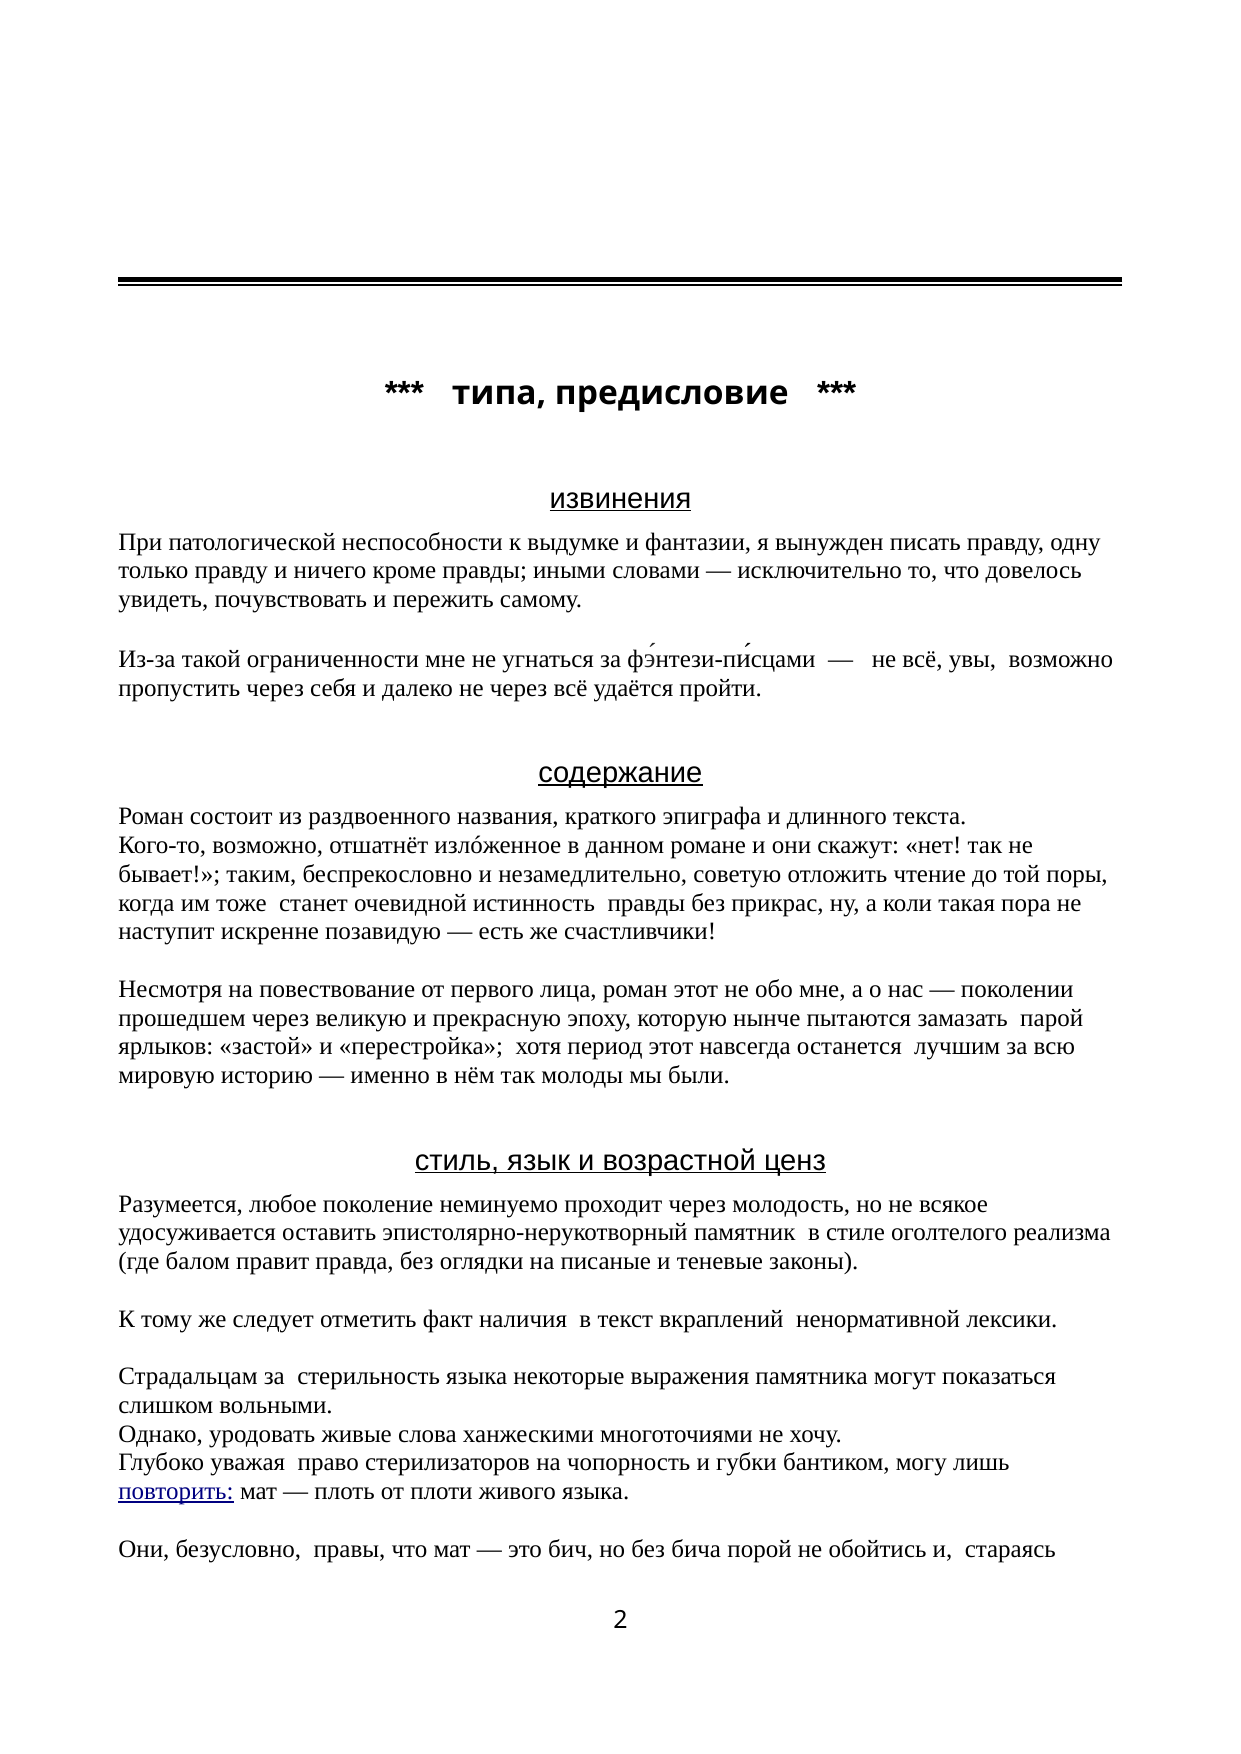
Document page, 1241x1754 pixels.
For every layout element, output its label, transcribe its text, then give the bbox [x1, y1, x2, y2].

text Глубоко уважая право стерилизаторов на чопорность и губки бантиком, могу лишь повторить: мат — плоть от плоти живого языка. [118, 1447, 1122, 1505]
text Однако, уродовать живые слова ханжескими многоточиями не хочу. [118, 1419, 1122, 1447]
subtitle *** типа, предисловие *** [118, 369, 1122, 414]
subtitle содержание [118, 755, 1122, 789]
text При патологической неспособности к выдумке и фантазии, я вынужден писать правду, одну только правду и ничего кроме правды; иными словами — исключительно то, что довелось увидеть, почувствовать и пережить самому. [118, 527, 1122, 613]
text Несмотря на повествование от первого лица, роман этот не обо мне, а о нас — поколении прошедшем через великую и прекрасную эпоху, которую нынче пытаются замазать парой ярлыков: «застой» и «перестройка»; хотя период этот навсегда останется лучшим за всю мировую историю — именно в нём так молоды мы были. [118, 974, 1122, 1089]
text К тому же следует отметить факт наличия в текст вкраплений ненормативной лексики. [118, 1304, 1122, 1332]
subtitle извинения [118, 481, 1122, 514]
text Они, безусловно, правы, что мат — это бич, но без бича порой не обойтись и, стараясь [118, 1534, 1122, 1562]
text Кого-то, возможно, отшатнёт излóженное в данном романе и они скажут: «нет! так не бывает!»; таким, беспрекословно и незамедлительно, советую отложить чтение до той поры, когда им тоже станет очевидной истинность правды без прикрас, ну, а коли такая пора не наступит искренне позавидую — есть же счастливчики! [118, 830, 1122, 945]
text Страдальцам за стерильность языка некоторые выражения памятника могут показаться слишком вольными. [118, 1361, 1122, 1419]
text Роман состоит из раздвоенного названия, краткого эпиграфа и длинного текста. [118, 801, 1122, 830]
text Разумеется, любое поколение неминуемо проходит через молодость, но не всякое удосуживается оставить эпистолярно-нерукотворный памятник в стиле оголтелого реализма (где балом правит правда, без оглядки на писаные и теневые законы). [118, 1189, 1122, 1275]
text Из-за такой ограниченности мне не угнаться за фэ́нтези-пи́сцами — не всё, увы, возможно пропустить через себя и далеко не через всё удаётся пройти. [118, 642, 1122, 702]
subtitle стиль, язык и возрастной ценз [118, 1143, 1122, 1176]
